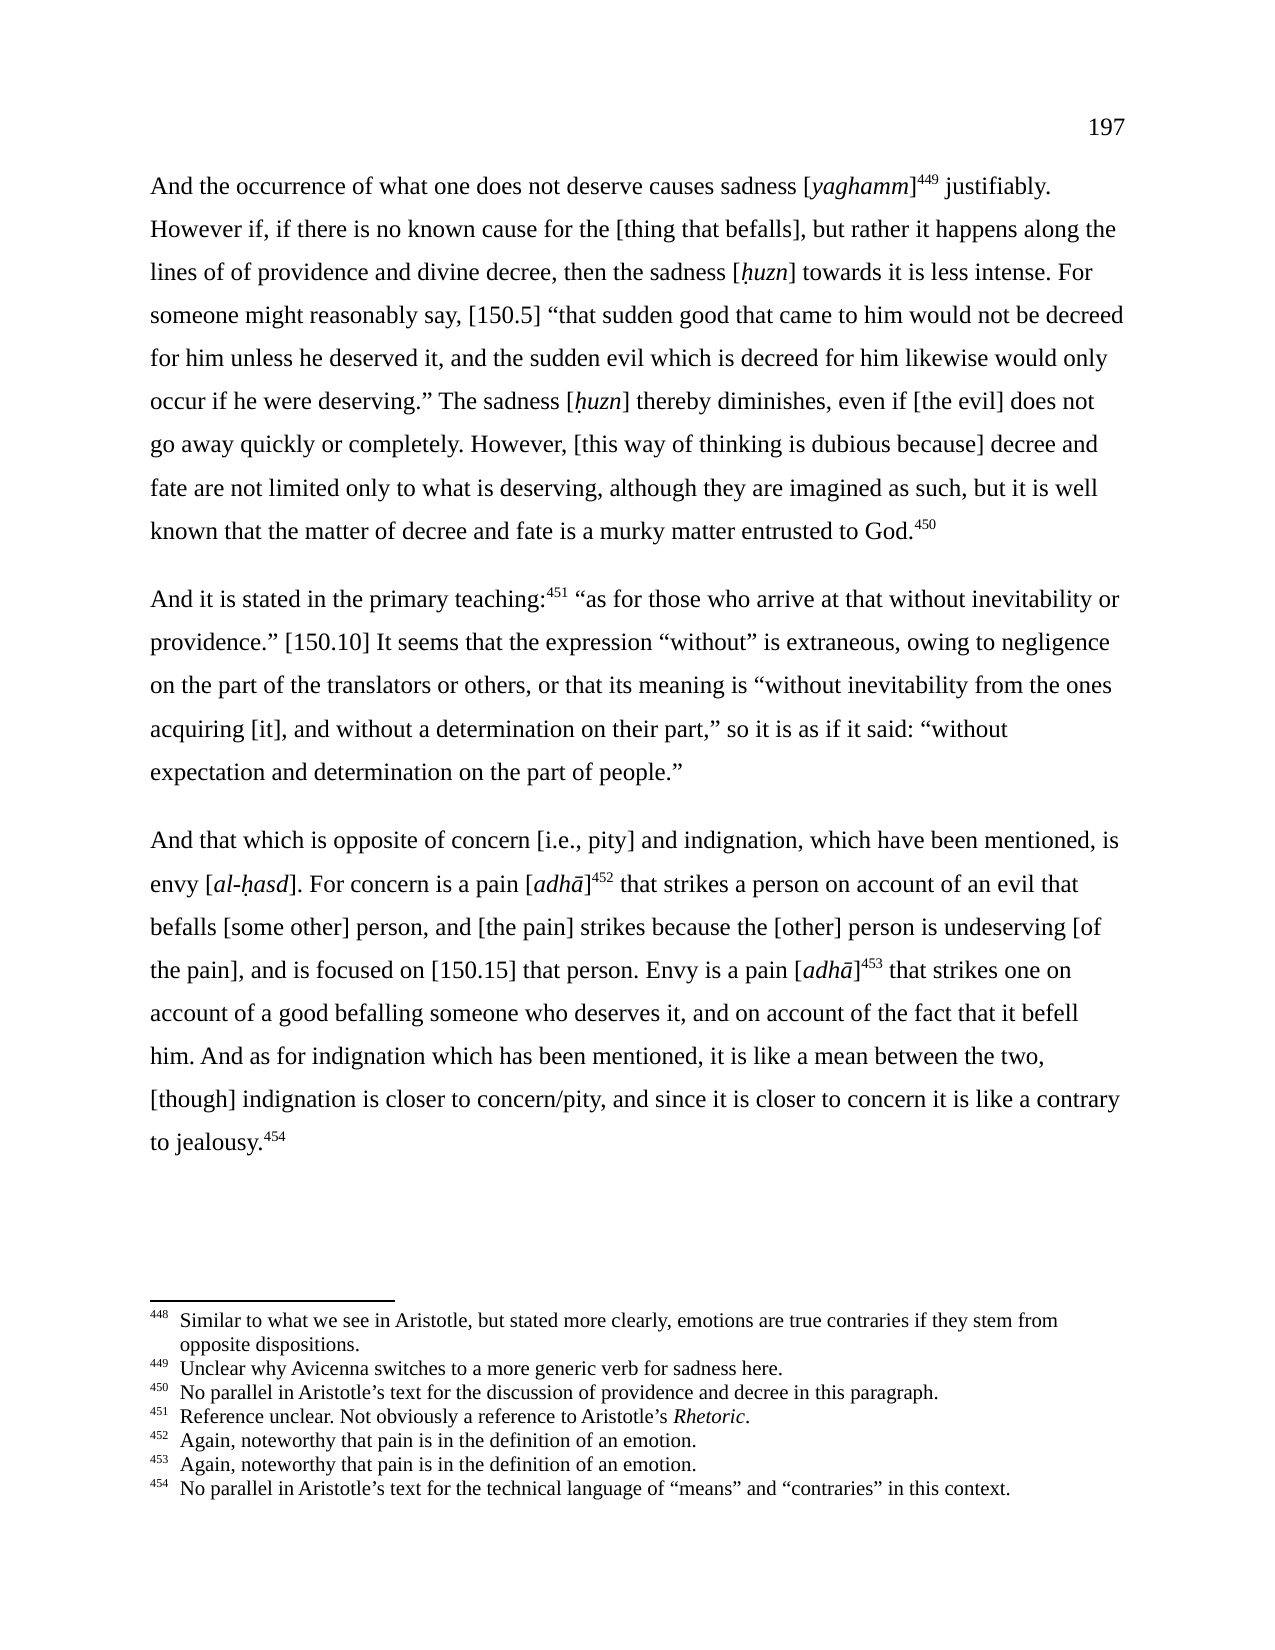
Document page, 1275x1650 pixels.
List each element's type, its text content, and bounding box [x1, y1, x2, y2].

text No parallel in Aristotle’s text for the technical language of “means” and “contraries” in this context. [150, 1476, 1125, 1500]
text And it is stated in the primary teaching: “as for those who arrive at that without inevitability or providence.” [150.10] It seems that the expression “without” is extraneous, owing to negligence on the part of the translators or others, or that its meaning is “without inevitability from the ones acquiring [it], and without a determination on their part,” so it is as if it said: “without expectation and determination on the part of people.” [150, 584, 1125, 786]
text No parallel in Aristotle’s text for the discussion of providence and decree in this paragraph. [150, 1380, 1125, 1404]
text Again, noteworthy that pain is in the definition of an emotion. [150, 1428, 1125, 1452]
text Unclear why Avicenna switches to a more generic verb for sadness here. [150, 1356, 1125, 1380]
text Again, noteworthy that pain is in the definition of an emotion. [150, 1452, 1125, 1476]
text And that which is opposite of concern [i.e., pity] and indignation, which have been mentioned, is envy [al-ḥasd]. For concern is a pain [adhā] that strikes a person on account of an evil that befalls [some other] person, and [the pain] strikes because the [other] person is undeserving [of the pain], and is focused on [150.15] that person. Envy is a pain [adhā] that strikes one on account of a good befalling someone who deserves it, and on account of the fact that it befell him. And as for indignation which has been mentioned, it is like a mean between the two, [though] indignation is closer to concern/pity, and since it is closer to concern it is like a contrary to jealousy. [150, 826, 1125, 1156]
text And the occurrence of what one does not deserve causes sadness [yaghamm] justifiably. However if, if there is no known cause for the [thing that befalls], but rather it happens along the lines of of providence and divine decree, then the sadness [ḥuzn] towards it is less intense. For someone might reasonably say, [150.5] “that sudden good that came to him would not be decreed for him unless he deserved it, and the sudden evil which is decreed for him likewise would only occur if he were deserving.” The sadness [ḥuzn] thereby diminishes, even if [the evil] does not go away quickly or completely. However, [this way of thinking is dubious because] decree and fate are not limited only to what is deserving, although they are imagined as such, but it is well known that the matter of decree and fate is a murky matter entrusted to God. [150, 171, 1125, 544]
text Reference unclear. Not obviously a reference to Aristotle’s Rhetoric. [150, 1404, 1125, 1428]
text Similar to what we see in Aristotle, but stated more clearly, emotions are true contraries if they stem from opposite dispositions. [150, 1307, 1125, 1356]
